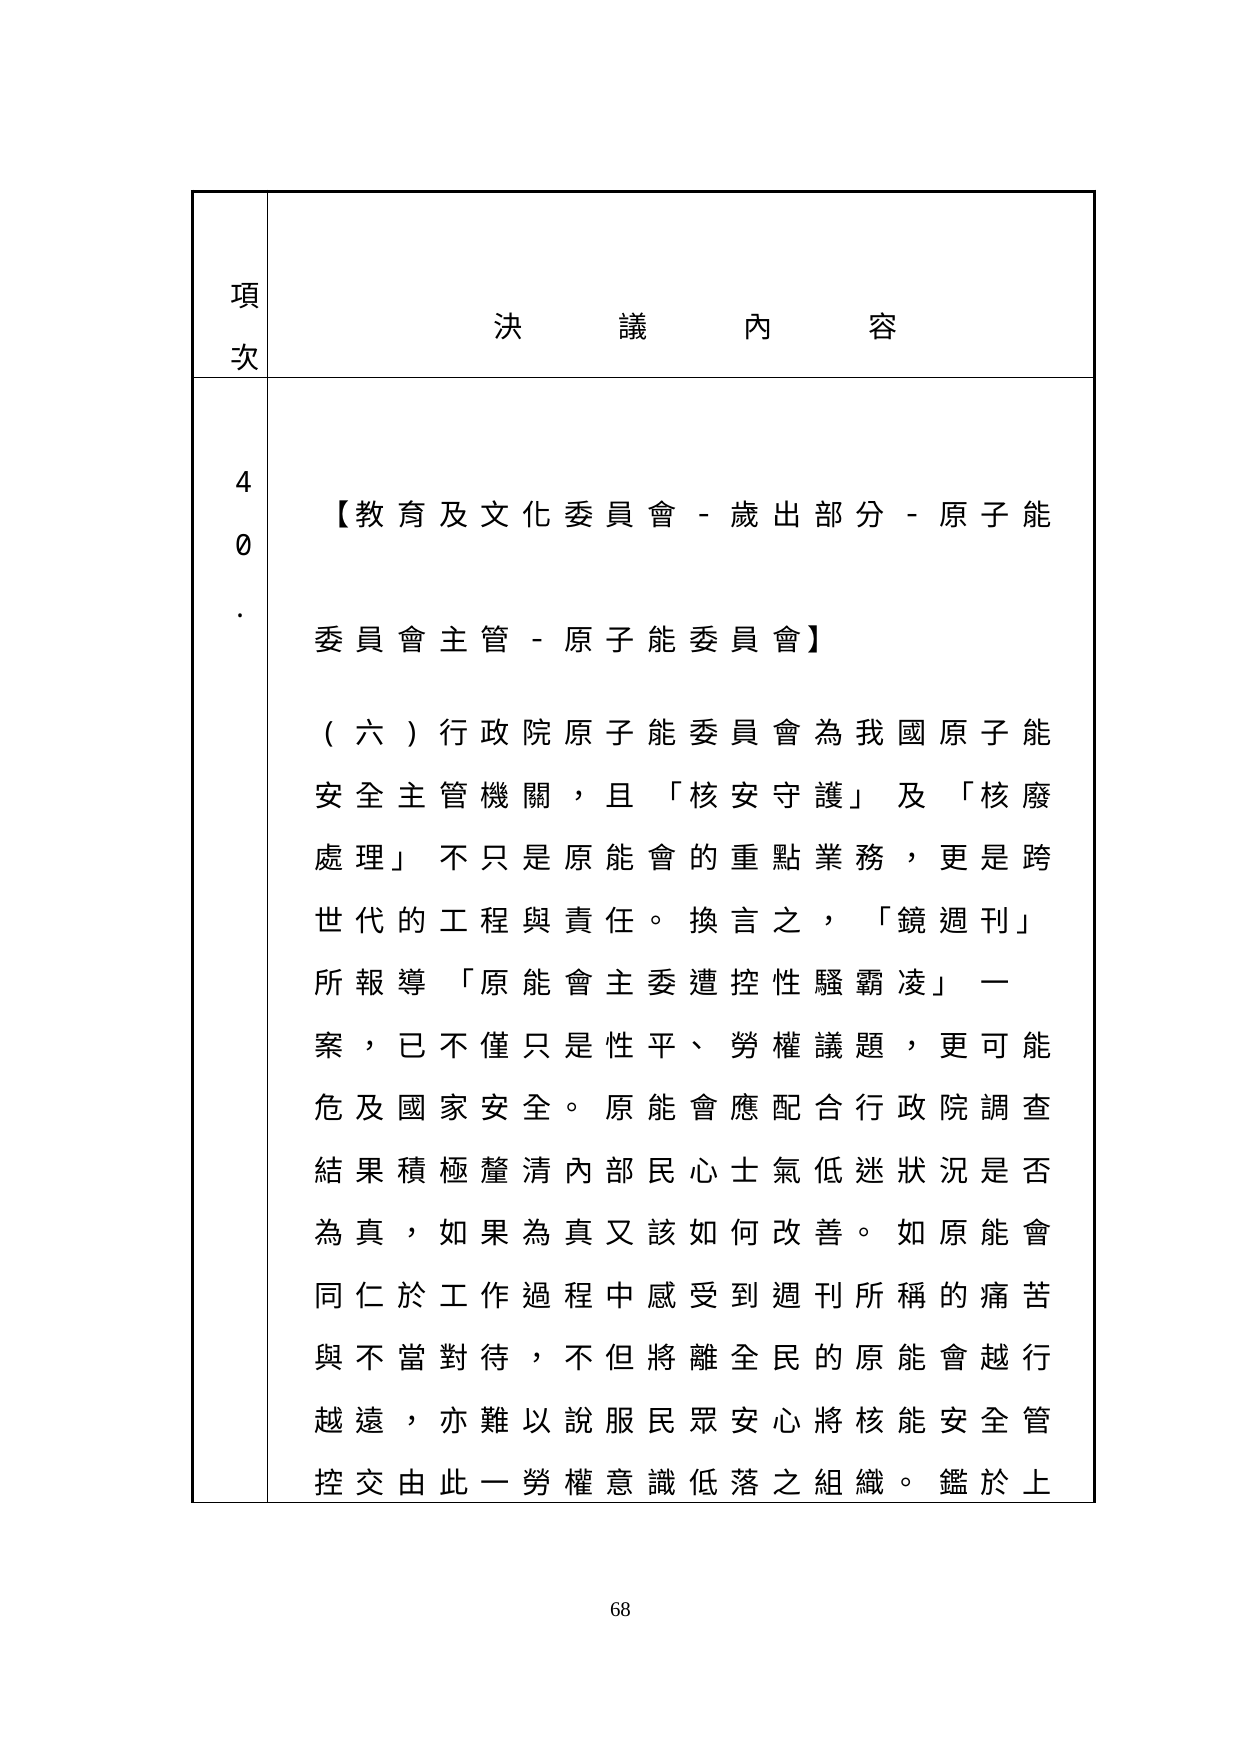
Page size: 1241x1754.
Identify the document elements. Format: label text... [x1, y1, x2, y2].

table_header 項次 [194, 193, 267, 377]
table_cell 【教育及文化委員會-歲出部分-原子能委員會主管-原子能委員會】 (六)行政院原子能委員會為我國原子能安全主管機關，且「核安守護」及「核廢處理」不只是原能會的重點業務，更是跨世代的工程與責任。換言之，「鏡週刊」所報導「原能會主委遭控性騷霸凌」一案，已不僅只是性平、勞權議題，更可能危及國家安全。原能會應配合行政院調查結果積極釐清內部民心士氣低迷狀況是否為真，如果為真又該如何改善。如原能會同仁於工作過程中感受到週刊所稱的痛苦與不當對待，不但將離全民的原能會越行越遠，亦難以說服民眾安心將核能安全管控交由此一勞權意識低落之組織。鑑於上 [268, 378, 1093, 1502]
table_cell 40. [194, 378, 267, 1502]
table_header 決 議 內 容 [268, 193, 1093, 377]
